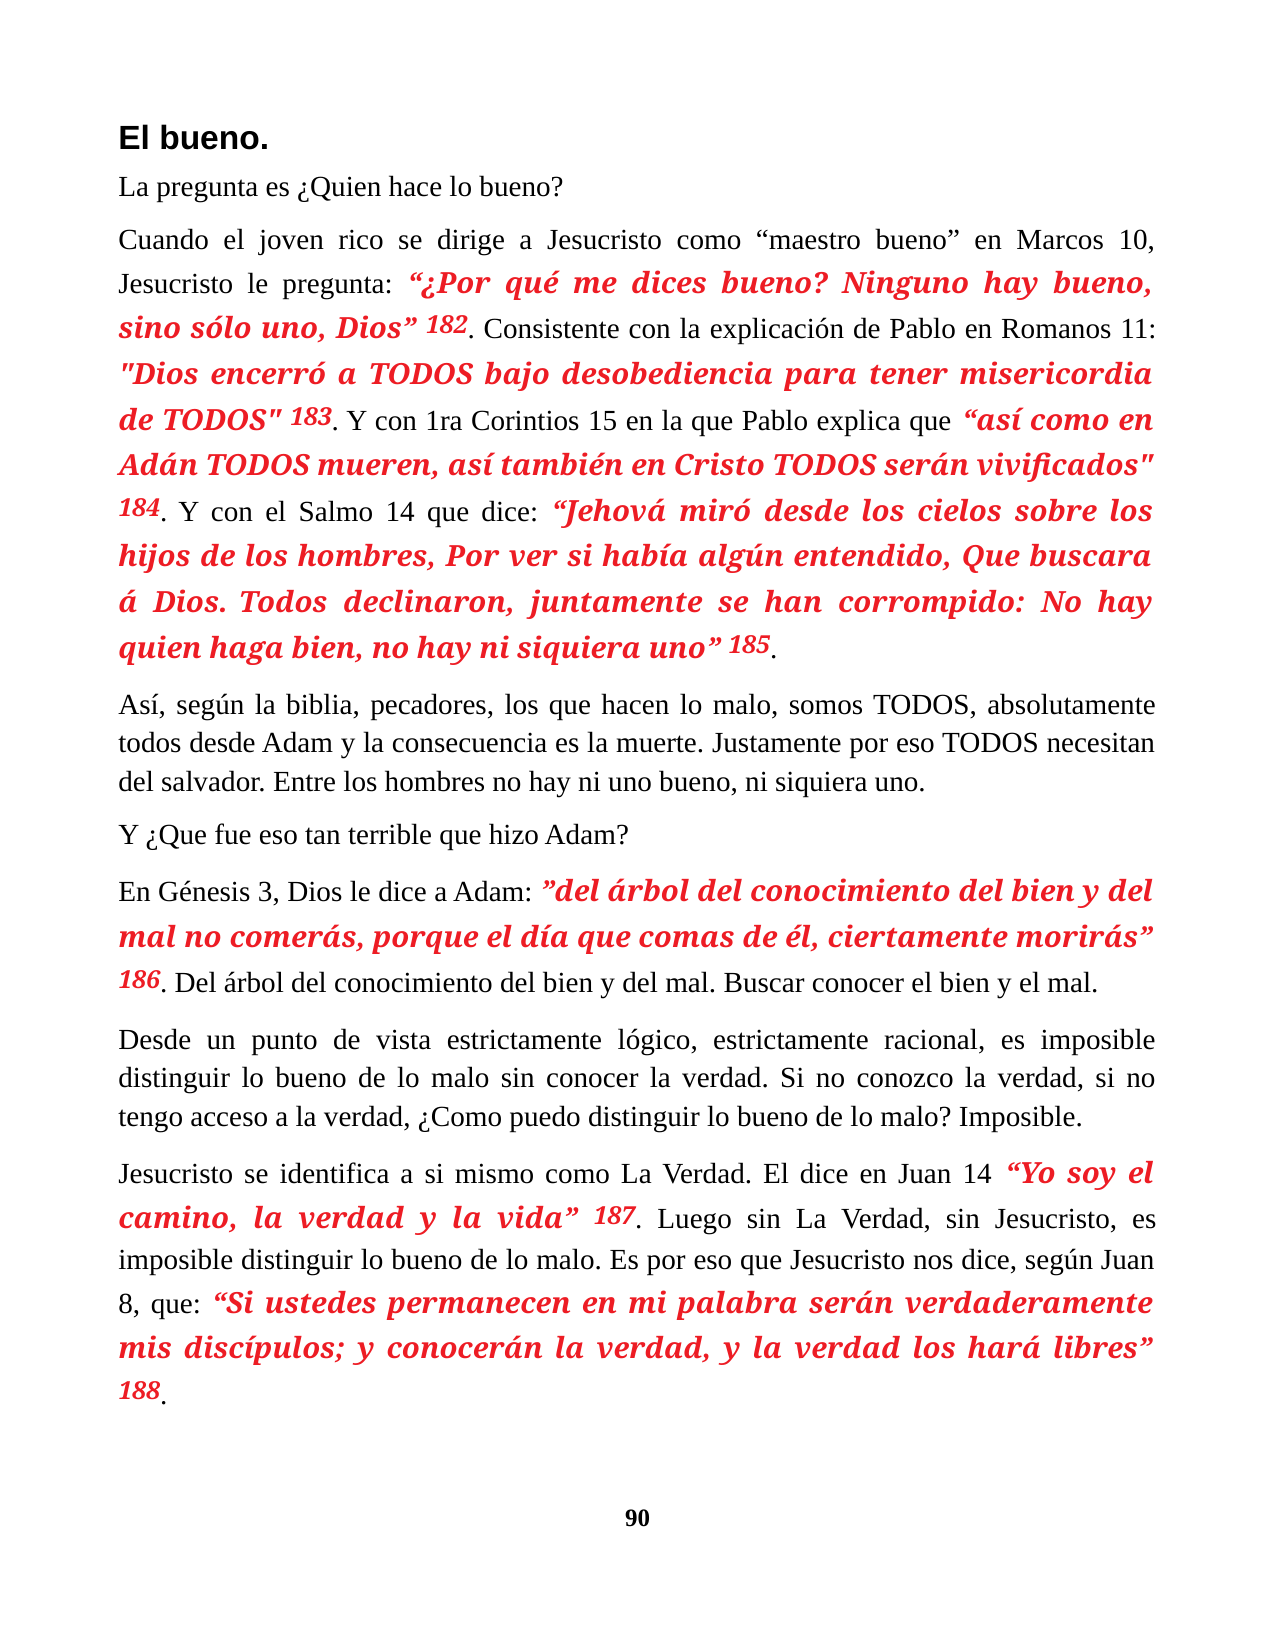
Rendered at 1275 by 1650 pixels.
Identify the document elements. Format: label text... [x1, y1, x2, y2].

text Y ¿Que fue eso tan terrible que hizo Adam? [118, 817, 1157, 851]
text Cuando el joven rico se dirige a Jesucristo como “maestro bueno” en Marcos 10, Jesucristo le pregunta: “¿Por qué me dices bueno? Ninguno hay bueno, sino sólo uno, Dios” . Consistente con la explicación de Pablo en Romanos 11: "Dios encerró a TODOS bajo desobediencia para tener misericordia de TODOS" . Y con 1ra Corintios 15 en la que Pablo explica que “así como en Adán TODOS mueren, así también en Cristo TODOS serán vivificados" . Y con el Salmo 14 que dice: “Jehová miró desde los cielos sobre los hijos de los hombres, Por ver si había algún entendido, Que buscara á Dios. Todos declinaron, juntamente se han corrompido: No hay quien haga bien, no hay ni siquiera uno” . [118, 222, 1157, 667]
text Jesucristo se identifica a si mismo como La Verdad. El dice en Juan 14 “Yo soy el camino, la verdad y la vida” . Luego sin La Verdad, sin Jesucristo, es imposible distinguir lo bueno de lo malo. Es por eso que Jesucristo nos dice, según Juan 8, que: “Si ustedes permanecen en mi palabra serán verdaderamente mis discípulos; y conocerán la verdad, y la verdad los hará libres” . [118, 1152, 1157, 1413]
subtitle El bueno. [118, 118, 1157, 157]
text En Génesis 3, Dios le dice a Adam: ”del árbol del conocimiento del bien y del mal no comerás, porque el día que comas de él, ciertamente morirás” . Del árbol del conocimiento del bien y del mal. Buscar conocer el bien y el mal. [118, 870, 1157, 1001]
text Así, según la biblia, pecadores, los que hacen lo malo, somos TODOS, absolutamente todos desde Adam y la consecuencia es la muerte. Justamente por eso TODOS necesitan del salvador. Entre los hombres no hay ni uno bueno, ni siquiera uno. [118, 687, 1157, 798]
text Desde un punto de vista estrictamente lógico, estrictamente racional, es imposible distinguir lo bueno de lo malo sin conocer la verdad. Si no conozco la verdad, si no tengo acceso a la verdad, ¿Como puedo distinguir lo bueno de lo malo? Imposible. [118, 1022, 1157, 1132]
text La pregunta es ¿Quien hace lo bueno? [118, 169, 1157, 203]
